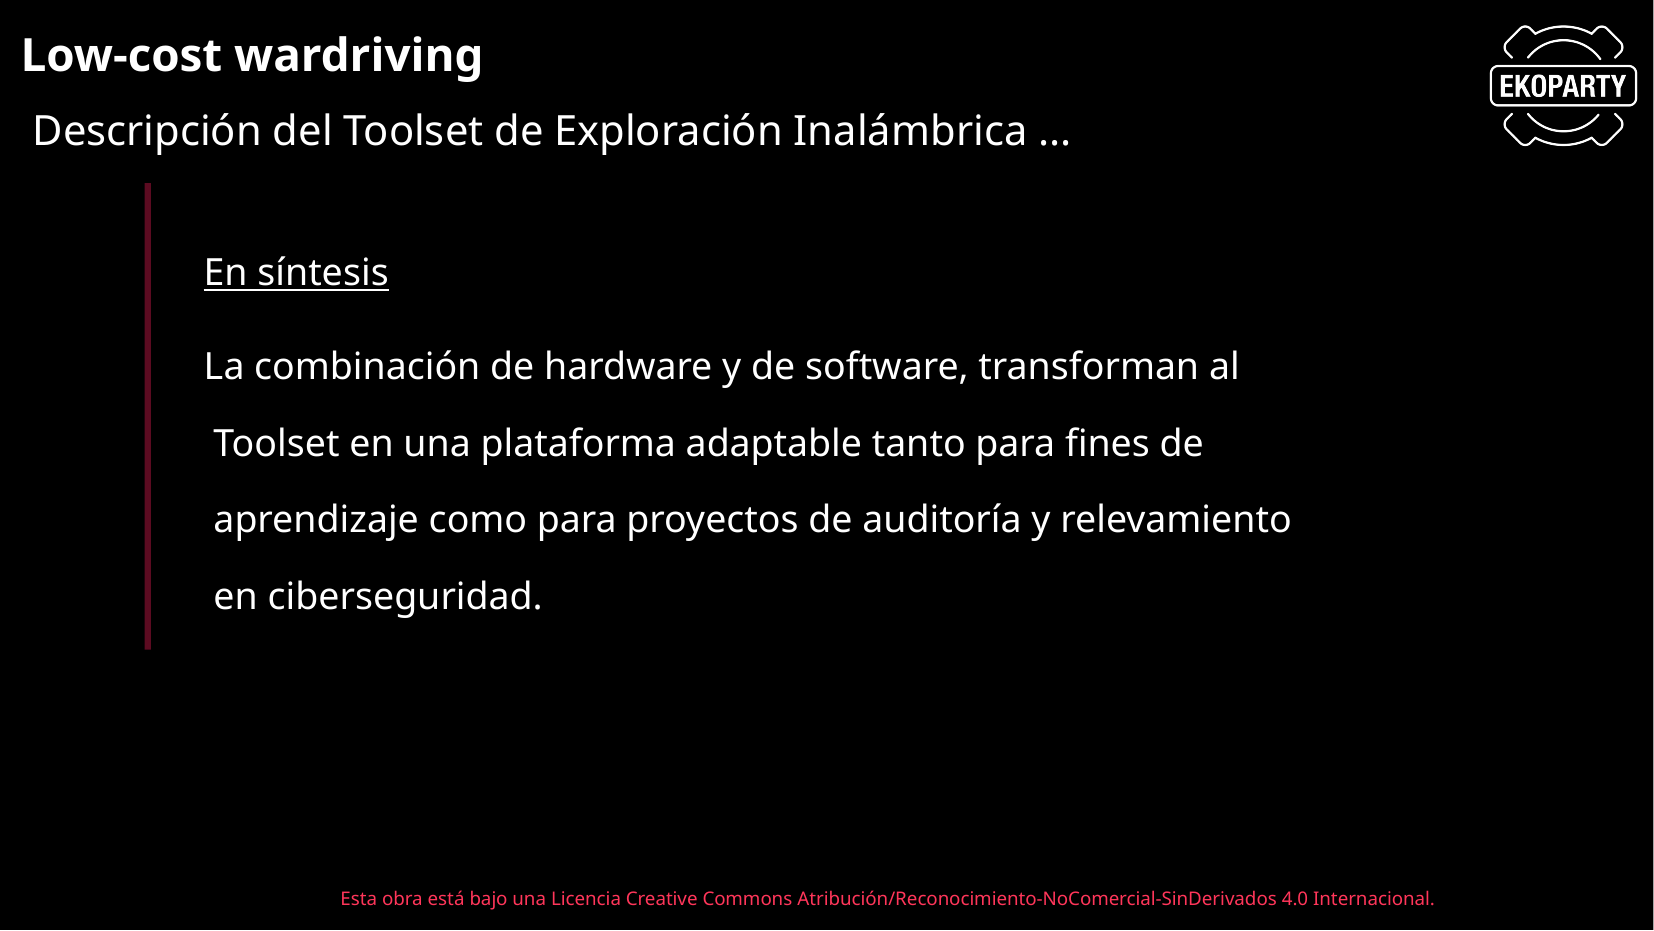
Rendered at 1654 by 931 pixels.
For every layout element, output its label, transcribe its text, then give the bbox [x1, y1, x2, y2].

text_box Descripción del Toolset de Exploración Inalámbrica ... [17, 93, 1248, 161]
text_box Esta obra está bajo una Licencia Creative Commons Atribución/Reconocimiento-NoComercial-SinDerivados 4.0 Internacional. [325, 878, 1654, 917]
picture [1476, 0, 1654, 178]
text_box Low-cost wardriving [5, 14, 1476, 87]
text_box En síntesis La combinación de hardware y de software, transforman al Toolset en una plataforma adaptable tanto para fines de aprendizaje como para proyectos de auditoría y relevamiento en ciberseguridad. [189, 212, 1573, 598]
